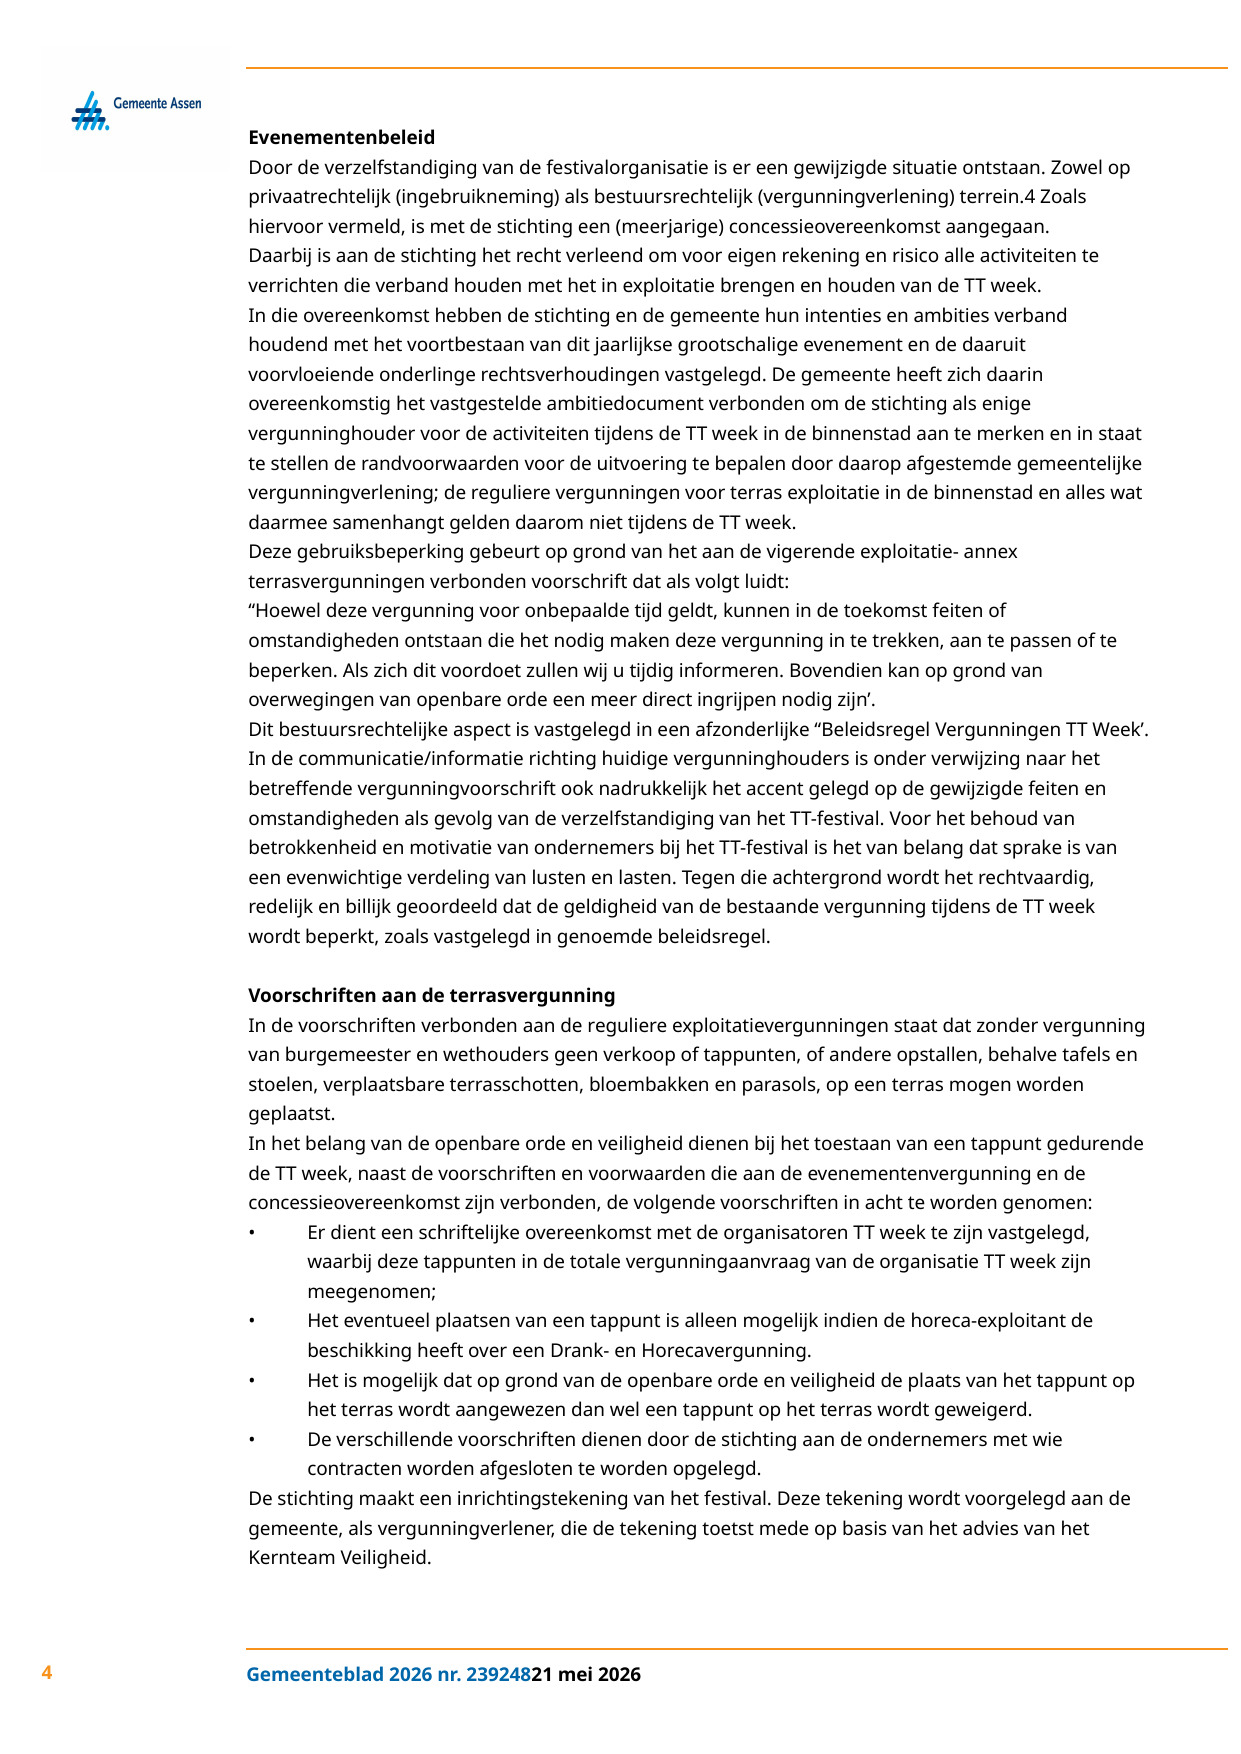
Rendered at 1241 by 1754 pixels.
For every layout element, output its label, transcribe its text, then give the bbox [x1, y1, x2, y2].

text Daarbij is aan de stichting het recht verleend om voor eigen rekening en risico alle activiteiten te verrichten die verband houden met het in exploitatie brengen en houden van de TT week. [248, 243, 1152, 298]
text In de voorschriften verbonden aan de reguliere exploitatievergunningen staat dat zonder vergunning van burgemeester en wethouders geen verkoop of tappunten, of andere opstallen, behalve tafels en stoelen, verplaatsbare terrasschotten, bloembakken en parasols, op een terras mogen worden geplaatst. [248, 1012, 1152, 1126]
text In die overeenkomst hebben de stichting en de gemeente hun intenties en ambities verband houdend met het voortbestaan van dit jaarlijkse grootschalige evenement en de daaruit voorvloeiende onderlinge rechtsverhoudingen vastgelegd. De gemeente heeft zich daarin overeenkomstig het vastgestelde ambitiedocument verbonden om de stichting als enige vergunninghouder voor de activiteiten tijdens de TT week in de binnenstad aan te merken en in staat te stellen de randvoorwaarden voor de uitvoering te bepalen door daarop afgestemde gemeentelijke vergunningverlening; de reguliere vergunningen voor terras exploitatie in de binnenstad en alles wat daarmee samenhangt gelden daarom niet tijdens de TT week. [248, 302, 1152, 535]
text Deze gebruiksbeperking gebeurt op grond van het aan de vigerende exploitatie- annex terrasvergunningen verbonden voorschrift dat als volgt luidt: [248, 538, 1152, 594]
picture [41, 47, 231, 172]
text In het belang van de openbare orde en veiligheid dienen bij het toestaan van een tappunt gedurende de TT week, naast de voorschriften en voorwaarden die aan de evenementenvergunning en de concessieovereenkomst zijn verbonden, de volgende voorschriften in acht te worden genomen: [248, 1130, 1152, 1215]
list Het is mogelijk dat op grond van de openbare orde en veiligheid de plaats van het tappunt op het terras wordt aangewezen dan wel een tappunt op het terras wordt geweigerd. [248, 1367, 1152, 1422]
list Het eventueel plaatsen van een tappunt is alleen mogelijk indien de horeca-exploitant de beschikking heeft over een Drank- en Horecavergunning. [248, 1308, 1152, 1363]
text Dit bestuursrechtelijke aspect is vastgelegd in een afzonderlijke “Beleidsregel Vergunningen TT Week’. [248, 716, 1152, 742]
list De verschillende voorschriften dienen door de stichting aan de ondernemers met wie contracten worden afgesloten te worden opgelegd. [248, 1426, 1152, 1481]
text Voorschriften aan de terrasvergunning [248, 982, 1152, 1008]
text Door de verzelfstandiging van de festivalorganisatie is er een gewijzigde situatie ontstaan. Zowel op privaatrechtelijk (ingebruikneming) als bestuursrechtelijk (vergunningverlening) terrein.4 Zoals hiervoor vermeld, is met de stichting een (meerjarige) concessieovereenkomst aangegaan. [248, 154, 1152, 239]
text “Hoewel deze vergunning voor onbepaalde tijd geldt, kunnen in de toekomst feiten of omstandigheden ontstaan die het nodig maken deze vergunning in te trekken, aan te passen of te beperken. Als zich dit voordoet zullen wij u tijdig informeren. Bovendien kan op grond van overwegingen van openbare orde een meer direct ingrijpen nodig zijn’. [248, 598, 1152, 712]
list Er dient een schriftelijke overeenkomst met de organisatoren TT week te zijn vastgelegd, waarbij deze tappunten in de totale vergunningaanvraag van de organisatie TT week zijn meegenomen; [248, 1219, 1152, 1304]
text De stichting maakt een inrichtingstekening van het festival. Deze tekening wordt voorgelegd aan de gemeente, als vergunningverlener, die de tekening toetst mede op basis van het advies van het Kernteam Veiligheid. [248, 1485, 1152, 1570]
text In de communicatie/informatie richting huidige vergunninghouders is onder verwijzing naar het betreffende vergunningvoorschrift ook nadrukkelijk het accent gelegd op de gewijzigde feiten en omstandigheden als gevolg van de verzelfstandiging van het TT-festival. Voor het behoud van betrokkenheid en motivatie van ondernemers bij het TT-festival is het van belang dat sprake is van een evenwichtige verdeling van lusten en lasten. Tegen die achtergrond wordt het rechtvaardig, redelijk en billijk geoordeeld dat de geldigheid van de bestaande vergunning tijdens de TT week wordt beperkt, zoals vastgelegd in genoemde beleidsregel. [248, 746, 1152, 949]
text Evenementenbeleid [248, 124, 1152, 150]
